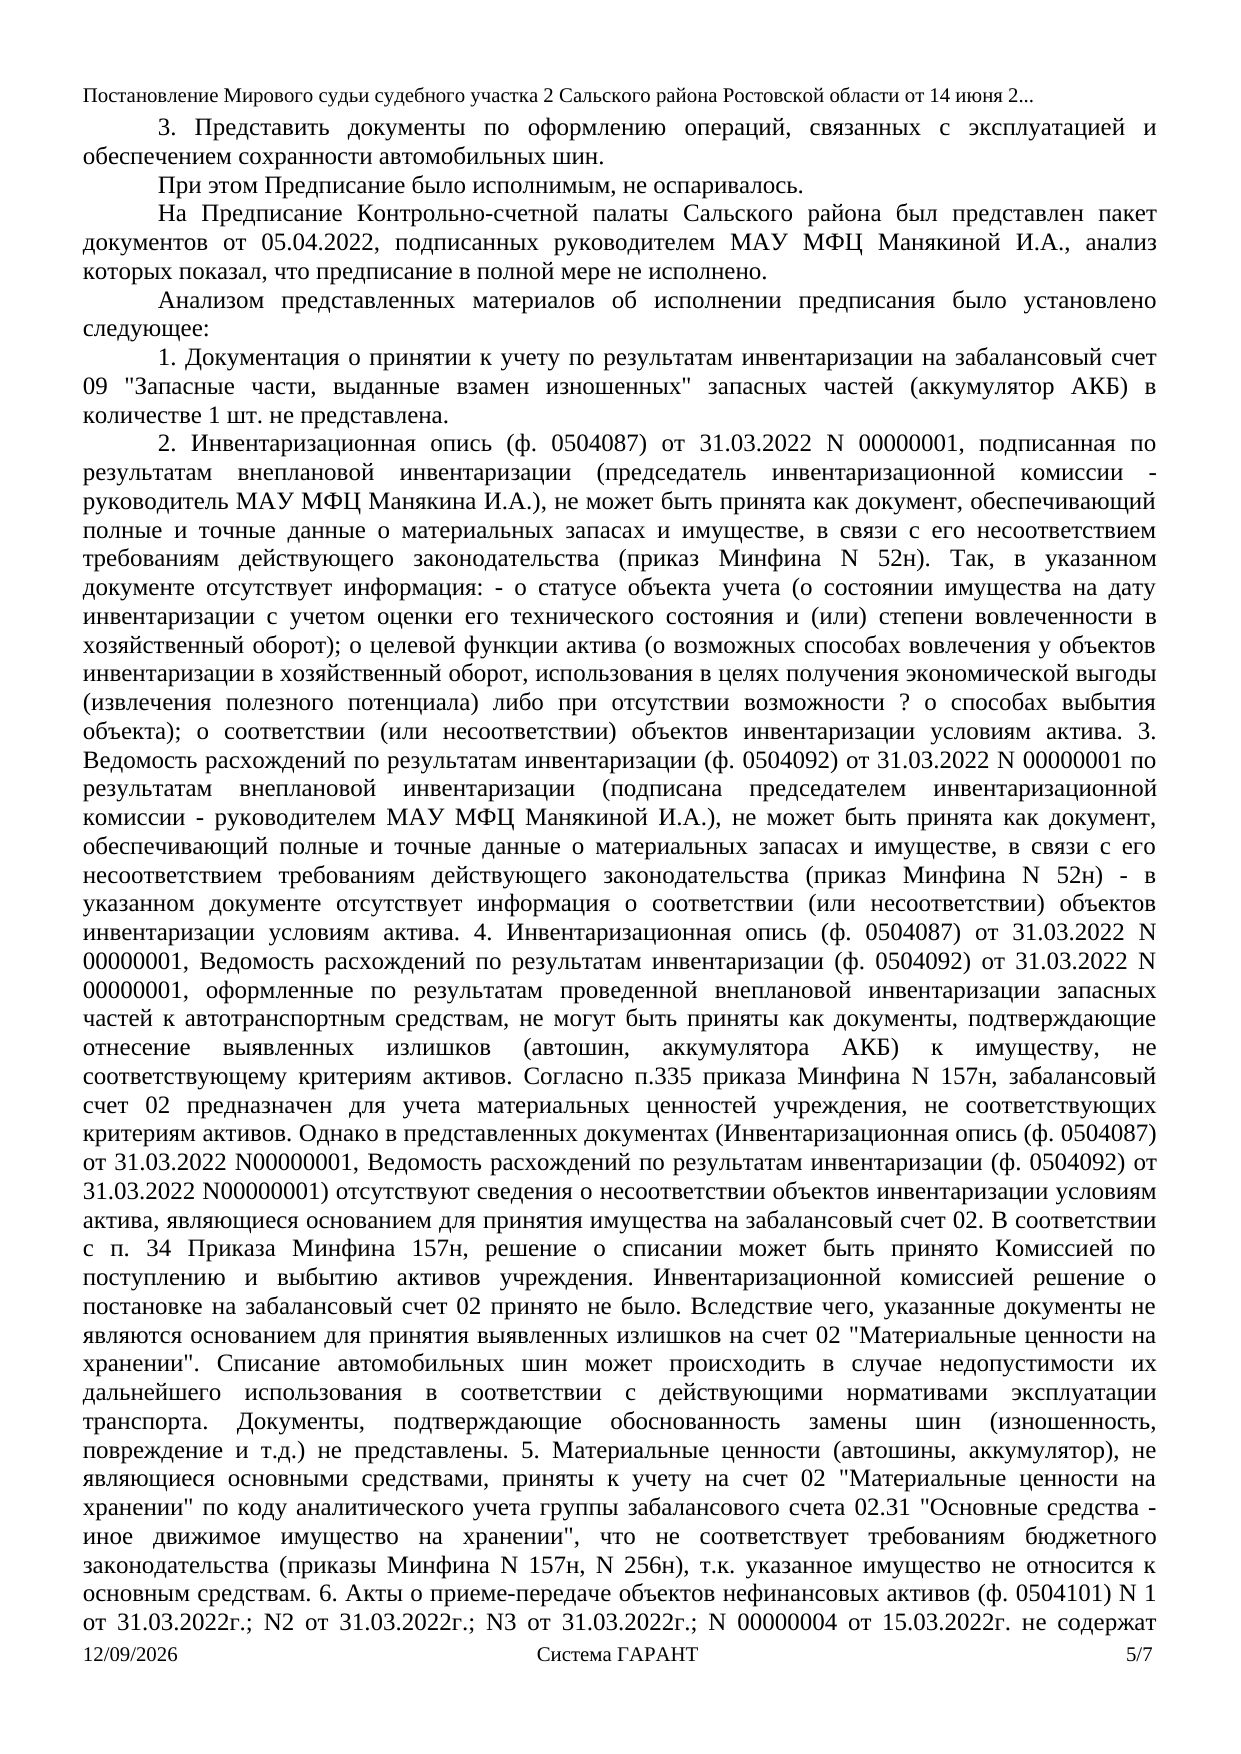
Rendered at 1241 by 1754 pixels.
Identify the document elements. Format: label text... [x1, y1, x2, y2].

text Анализом представленных материалов об исполнении предписания было установлено следующее: [83, 285, 1157, 342]
text 1. Документация о принятии к учету по результатам инвентаризации на забалансовый счет 09 "Запасные части, выданные взамен изношенных" запасных частей (аккумулятор АКБ) в количестве 1 шт. не представлена. [83, 342, 1157, 428]
text 2. Инвентаризационная опись (ф. 0504087) от 31.03.2022 N 00000001, подписанная по результатам внеплановой инвентаризации (председатель инвентаризационной комиссии - руководитель МАУ МФЦ Манякина И.А.), не может быть принята как документ, обеспечивающий полные и точные данные о материальных запасах и имуществе, в связи с его несоответствием требованиям действующего законодательства (приказ Минфина N 52н). Так, в указанном документе отсутствует информация: - о статусе объекта учета (о состоянии имущества на дату инвентаризации с учетом оценки его технического состояния и (или) степени вовлеченности в хозяйственный оборот); о целевой функции актива (о возможных способах вовлечения у объектов инвентаризации в хозяйственный оборот, использования в целях получения экономической выгоды (извлечения полезного потенциала) либо при отсутствии возможности ? о способах выбытия объекта); о соответствии (или несоответствии) объектов инвентаризации условиям актива. 3. Ведомость расхождений по результатам инвентаризации (ф. 0504092) от 31.03.2022 N 00000001 по результатам внеплановой инвентаризации (подписана председателем инвентаризационной комиссии - руководителем МАУ МФЦ Манякиной И.А.), не может быть принята как документ, обеспечивающий полные и точные данные о материальных запасах и имуществе, в связи с его несоответствием требованиям действующего законодательства (приказ Минфина N 52н) - в указанном документе отсутствует информация о соответствии (или несоответствии) объектов инвентаризации условиям актива. 4. Инвентаризационная опись (ф. 0504087) от 31.03.2022 N 00000001, Ведомость расхождений по результатам инвентаризации (ф. 0504092) от 31.03.2022 N 00000001, оформленные по результатам проведенной внеплановой инвентаризации запасных частей к автотранспортным средствам, не могут быть приняты как документы, подтверждающие отнесение выявленных излишков (автошин, аккумулятора АКБ) к имуществу, не соответствующему критериям активов. Согласно п.335 приказа Минфина N 157н, забалансовый счет 02 предназначен для учета материальных ценностей учреждения, не соответствующих критериям активов. Однако в представленных документах (Инвентаризационная опись (ф. 0504087) от 31.03.2022 N00000001, Ведомость расхождений по результатам инвентаризации (ф. 0504092) от 31.03.2022 N00000001) отсутствуют сведения о несоответствии объектов инвентаризации условиям актива, являющиеся основанием для принятия имущества на забалансовый счет 02. В соответствии с п. 34 Приказа Минфина 157н, решение о списании может быть принято Комиссией по поступлению и выбытию активов учреждения. Инвентаризационной комиссией решение о постановке на забалансовый счет 02 принято не было. Вследствие чего, указанные документы не являются основанием для принятия выявленных излишков на счет 02 "Материальные ценности на хранении". Списание автомобильных шин может происходить в случае недопустимости их дальнейшего использования в соответствии с действующими нормативами эксплуатации транспорта. Документы, подтверждающие обоснованность замены шин (изношенность, повреждение и т.д.) не представлены. 5. Материальные ценности (автошины, аккумулятор), не являющиеся основными средствами, приняты к учету на счет 02 "Материальные ценности на хранении" по коду аналитического учета группы забалансового счета 02.31 "Основные средства - иное движимое имущество на хранении", что не соответствует требованиям бюджетного законодательства (приказы Минфина N 157н, N 256н), т.к. указанное имущество не относится к основным средствам. 6. Акты о приеме-передаче объектов нефинансовых активов (ф. 0504101) N 1 от 31.03.2022г.; N2 от 31.03.2022г.; N3 от 31.03.2022г.; N 00000004 от 15.03.2022г. не содержат [83, 428, 1157, 1636]
text 3. Представить документы по оформлению операций, связанных с эксплуатацией и обеспечением сохранности автомобильных шин. [83, 112, 1157, 170]
text При этом Предписание было исполнимым, не оспаривалось. [83, 170, 1157, 198]
text На Предписание Контрольно-счетной палаты Сальского района был представлен пакет документов от 05.04.2022, подписанных руководителем МАУ МФЦ Манякиной И.А., анализ которых показал, что предписание в полной мере не исполнено. [83, 198, 1157, 285]
